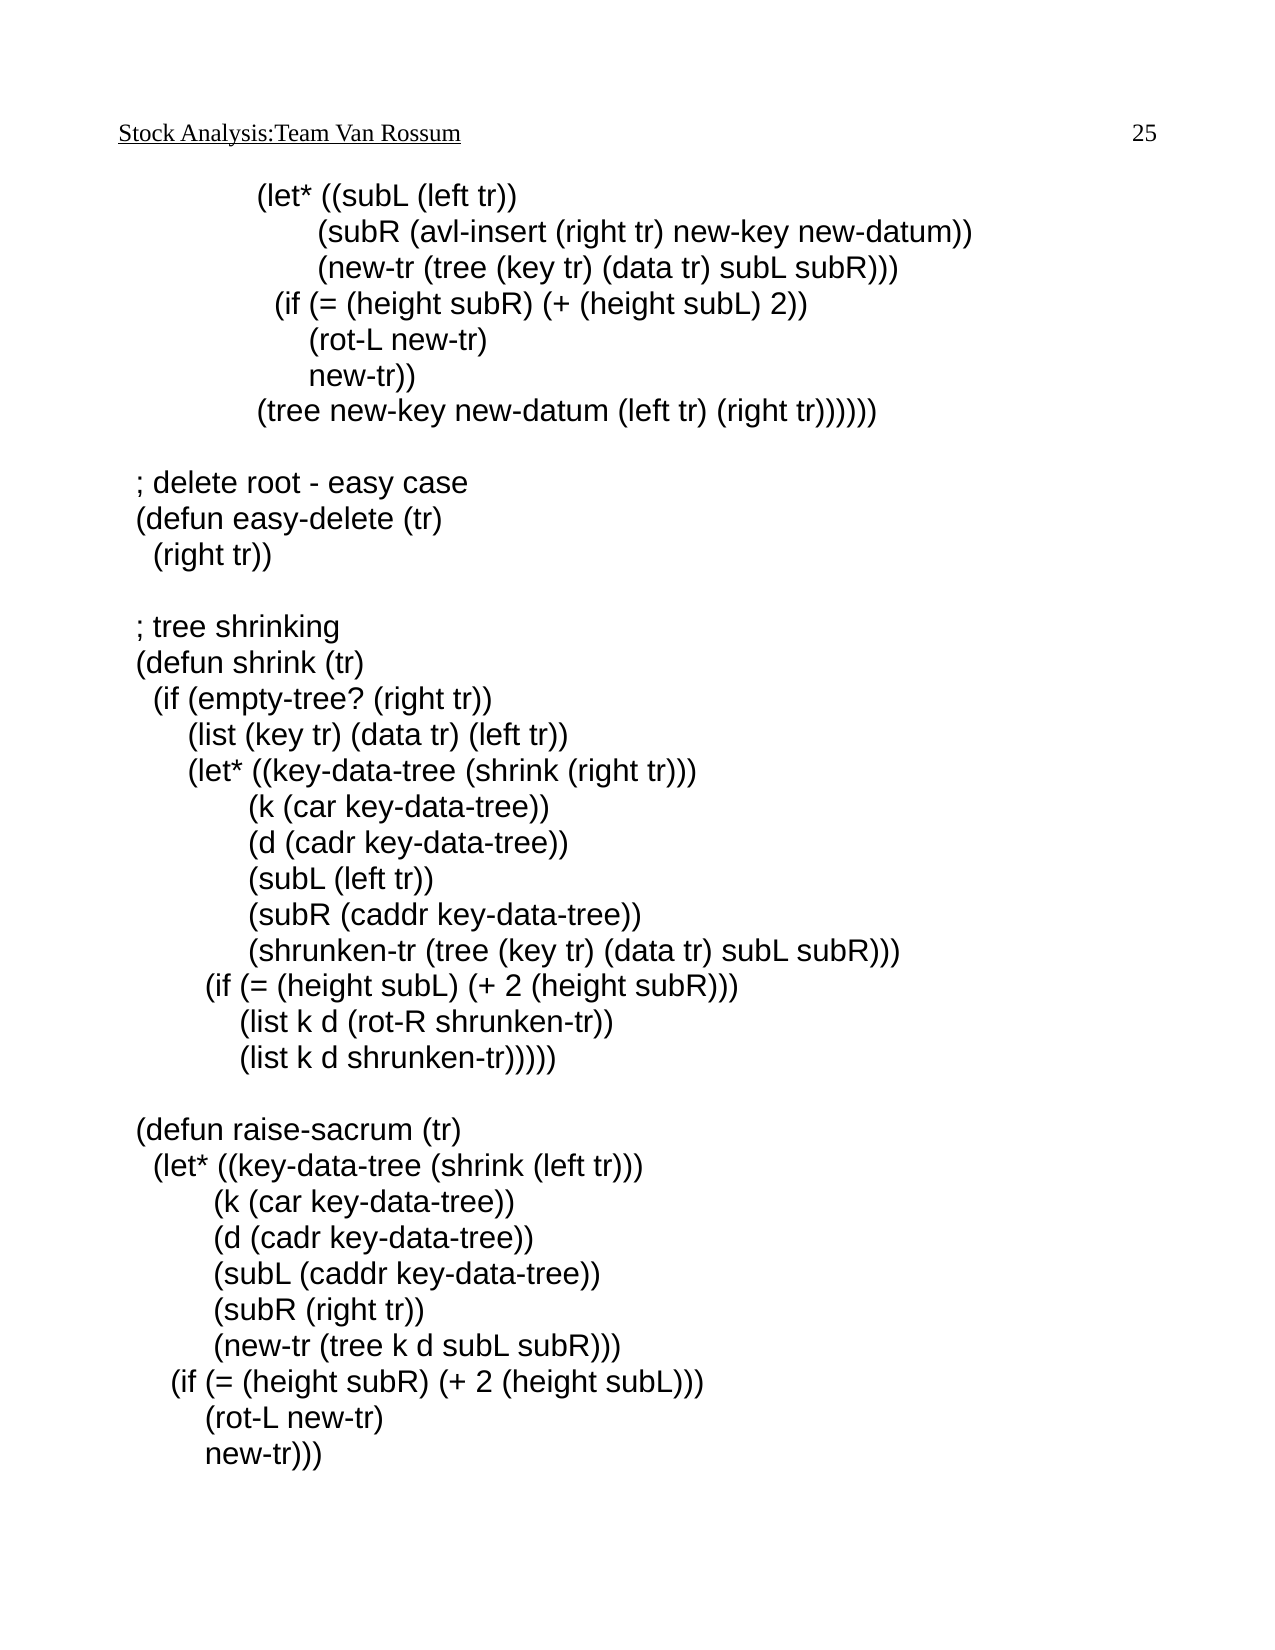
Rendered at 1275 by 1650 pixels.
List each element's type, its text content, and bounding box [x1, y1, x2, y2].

text (subL (left tr)) [118, 860, 1157, 896]
text (let* ((key-data-tree (shrink (right tr))) [118, 752, 1157, 788]
text (rot-L new-tr) [118, 321, 1157, 357]
text (list k d shrunken-tr))))) [118, 1039, 1157, 1075]
text (if (= (height subR) (+ 2 (height subL))) [118, 1363, 1157, 1399]
text (tree new-key new-datum (left tr) (right tr)))))) [118, 392, 1157, 428]
text (k (car key-data-tree)) [118, 788, 1157, 824]
text new-tr)) [118, 357, 1157, 392]
text (defun easy-delete (tr) [118, 500, 1157, 536]
text (d (cadr key-data-tree)) [118, 1219, 1157, 1255]
text ; tree shrinking [118, 608, 1157, 644]
text (rot-L new-tr) [118, 1399, 1157, 1435]
text (defun shrink (tr) [118, 644, 1157, 680]
text (subL (caddr key-data-tree)) [118, 1255, 1157, 1291]
text (list (key tr) (data tr) (left tr)) [118, 716, 1157, 752]
text (defun raise-sacrum (tr) [118, 1111, 1157, 1147]
text (new-tr (tree k d subL subR))) [118, 1327, 1157, 1363]
text (subR (caddr key-data-tree)) [118, 896, 1157, 932]
text (subR (avl-insert (right tr) new-key new-datum)) [118, 213, 1157, 249]
text (d (cadr key-data-tree)) [118, 824, 1157, 860]
text ; delete root - easy case [118, 464, 1157, 500]
text (new-tr (tree (key tr) (data tr) subL subR))) [118, 249, 1157, 285]
text (let* ((subL (left tr)) [118, 177, 1157, 213]
text (k (car key-data-tree)) [118, 1183, 1157, 1219]
text (shrunken-tr (tree (key tr) (data tr) subL subR))) [118, 932, 1157, 967]
text (subR (right tr)) [118, 1291, 1157, 1327]
text (let* ((key-data-tree (shrink (left tr))) [118, 1147, 1157, 1183]
text (if (= (height subL) (+ 2 (height subR))) [118, 967, 1157, 1003]
text (if (= (height subR) (+ (height subL) 2)) [118, 285, 1157, 321]
text (right tr)) [118, 536, 1157, 572]
text new-tr))) [118, 1435, 1157, 1471]
text (list k d (rot-R shrunken-tr)) [118, 1003, 1157, 1039]
text (if (empty-tree? (right tr)) [118, 680, 1157, 716]
